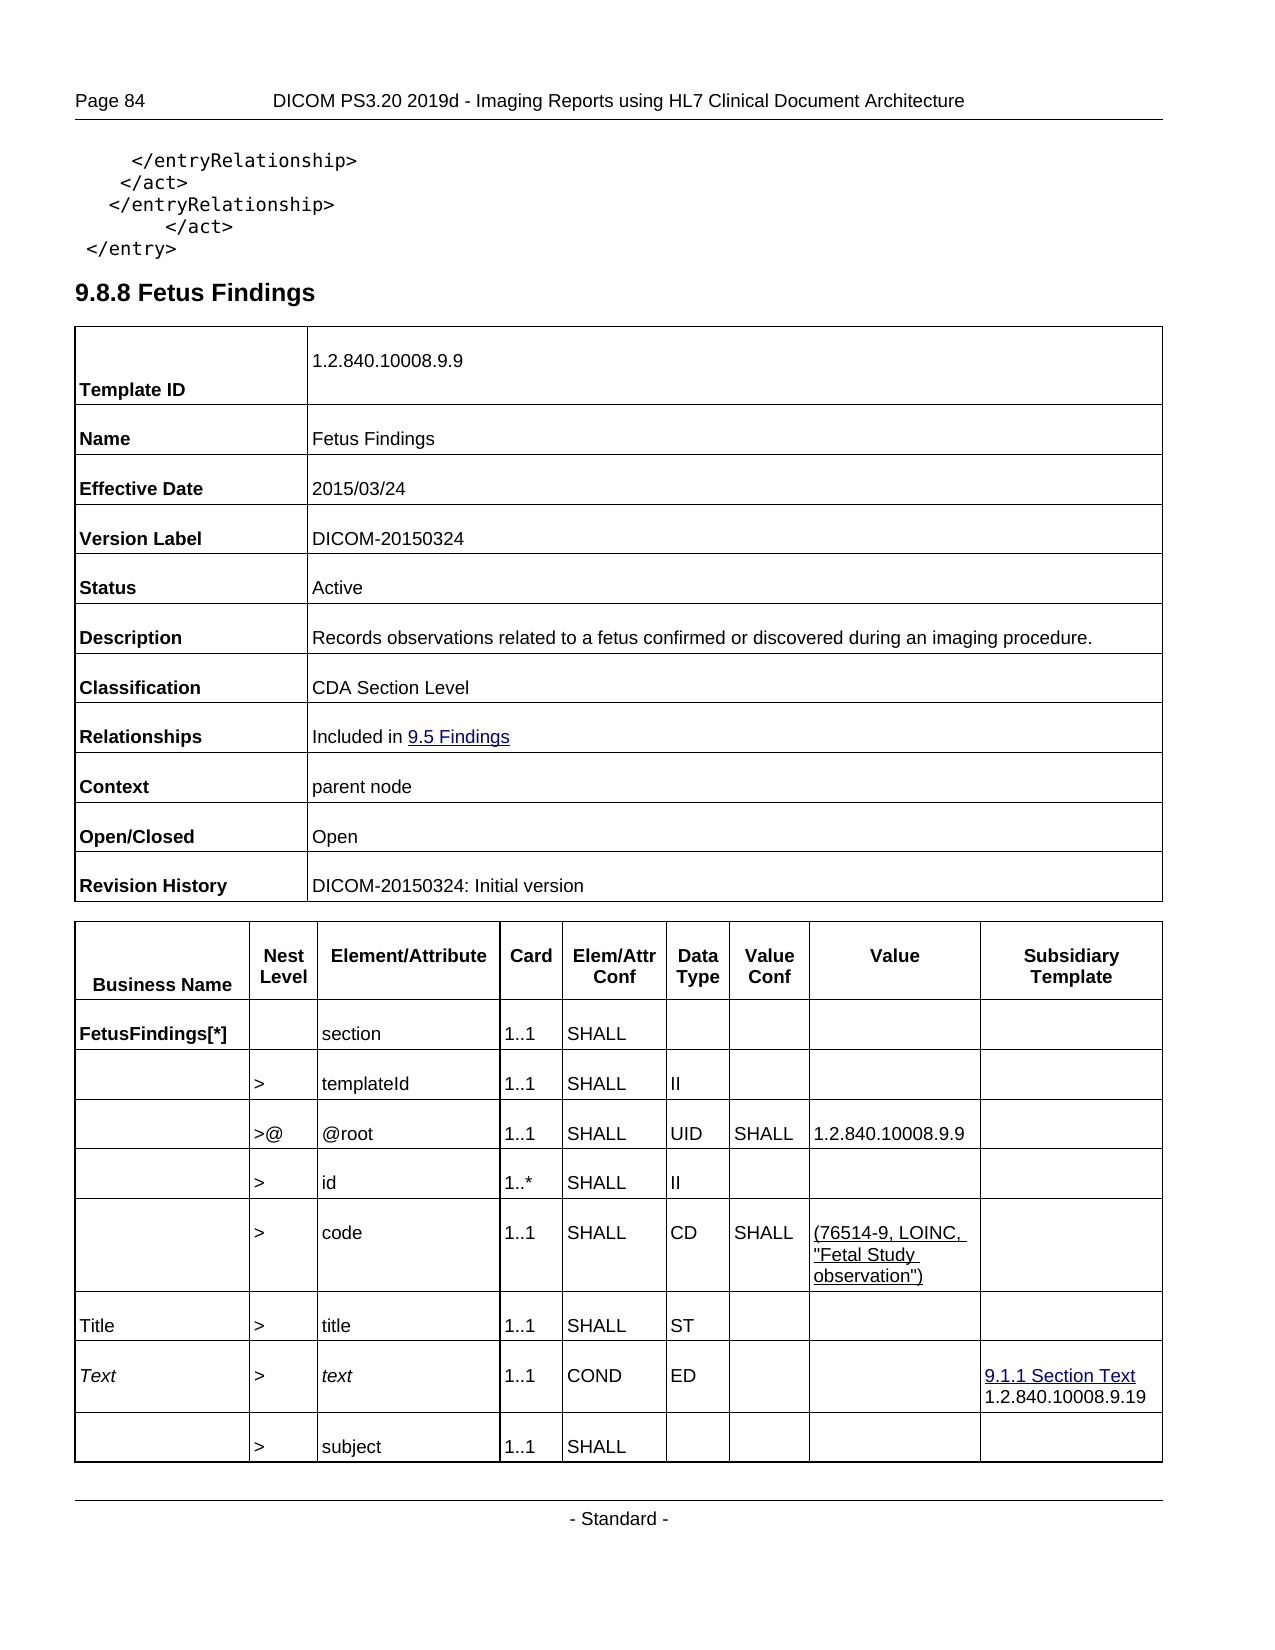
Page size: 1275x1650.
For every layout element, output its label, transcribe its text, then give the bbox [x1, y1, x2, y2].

table_cell Fetus​Findings[*] [76, 1000, 249, 1049]
table_cell UID [667, 1100, 729, 1148]
table_cell CD [667, 1199, 729, 1291]
table_cell [981, 1100, 1162, 1148]
table_cell [981, 1050, 1162, 1098]
table_cell id [318, 1149, 499, 1198]
table_header Business Name [76, 922, 249, 999]
table_cell > [250, 1413, 317, 1461]
table_cell 1..1 [501, 1199, 562, 1291]
table_cell II [667, 1149, 729, 1198]
table_cell 1..1 [501, 1341, 562, 1412]
table_cell 1..1 [501, 1100, 562, 1148]
table_cell [810, 1413, 980, 1461]
table_cell >@ [250, 1100, 317, 1148]
table_cell [730, 1413, 809, 1461]
table_cell Title [76, 1292, 249, 1340]
table_header Template ID [76, 327, 307, 404]
table_cell [730, 1292, 809, 1340]
table_cell subject [318, 1413, 499, 1461]
table_cell Relationships [76, 703, 307, 752]
table_cell [76, 1050, 249, 1098]
table_header 1.2.840.10008.9.9 [308, 327, 1162, 404]
text 9.8.8 Fetus Findings [75, 278, 1162, 307]
table_cell COND [563, 1341, 666, 1412]
table_cell [730, 1149, 809, 1198]
table_cell 1..1 [501, 1050, 562, 1098]
table_header Element/​Attribute [318, 922, 499, 999]
table_cell [981, 1149, 1162, 1198]
table_cell (76514-9, LOINC, "Fetal Study observation") [810, 1199, 980, 1291]
table_cell [810, 1050, 980, 1098]
table_cell parent node [308, 753, 1162, 802]
table_cell SHALL [563, 1000, 666, 1049]
table_cell 2015/03/24 [308, 455, 1162, 503]
table_cell Active [308, 554, 1162, 603]
table_cell [981, 1199, 1162, 1291]
table_header Subsidiary Template [981, 922, 1162, 999]
table_cell code [318, 1199, 499, 1291]
table_cell ED [667, 1341, 729, 1412]
table_cell @root [318, 1100, 499, 1148]
table_cell title [318, 1292, 499, 1340]
table_cell template​Id [318, 1050, 499, 1098]
table_cell [730, 1000, 809, 1049]
table_cell SHALL [563, 1413, 666, 1461]
table_cell Text [76, 1341, 249, 1412]
table_cell Effective Date [76, 455, 307, 503]
table_cell [810, 1149, 980, 1198]
table_cell CDA Section Level [308, 654, 1162, 702]
table_cell SHALL [563, 1292, 666, 1340]
table_cell 1.2.840.10008.9.9 [810, 1100, 980, 1148]
table_cell SHALL [563, 1149, 666, 1198]
table_header Nest Level [250, 922, 317, 999]
table_cell [250, 1000, 317, 1049]
table_cell [810, 1292, 980, 1340]
table_cell Name [76, 405, 307, 454]
table_cell Included in 9.5 Findings [308, 703, 1162, 752]
table_cell [76, 1199, 249, 1291]
table_cell > [250, 1149, 317, 1198]
table_cell [730, 1341, 809, 1412]
text </entryRelationship> </act> </entryRelationship> </act> </entry> [75, 150, 1162, 259]
table_cell [981, 1413, 1162, 1461]
table_cell > [250, 1341, 317, 1412]
table_cell [981, 1292, 1162, 1340]
table_cell SHALL [730, 1199, 809, 1291]
table_cell 9.1.1 Section Text 1.2.840.10008.9.19 [981, 1341, 1162, 1412]
table_cell Open [308, 803, 1162, 851]
table_cell Revision History [76, 852, 307, 901]
table_cell [76, 1149, 249, 1198]
table_cell II [667, 1050, 729, 1098]
table_cell SHALL [730, 1100, 809, 1148]
table_cell [76, 1100, 249, 1148]
table_cell [810, 1341, 980, 1412]
table_cell [667, 1000, 729, 1049]
table_cell [76, 1413, 249, 1461]
table_cell 1..* [501, 1149, 562, 1198]
table_cell 1..1 [501, 1000, 562, 1049]
table_cell section [318, 1000, 499, 1049]
table_cell Fetus Findings [308, 405, 1162, 454]
table_cell SHALL [563, 1199, 666, 1291]
table_header Value [810, 922, 980, 999]
table_cell Context [76, 753, 307, 802]
table_cell DICOM-20150324 [308, 505, 1162, 553]
table_cell > [250, 1292, 317, 1340]
table_cell [810, 1000, 980, 1049]
table_cell [730, 1050, 809, 1098]
table_cell 1..1 [501, 1413, 562, 1461]
table_cell Records observations related to a fetus confirmed or discovered during an imaging procedure. [308, 604, 1162, 652]
table_header Card [501, 922, 562, 999]
table_cell > [250, 1199, 317, 1291]
table_cell text [318, 1341, 499, 1412]
table_header Value Conf [730, 922, 809, 999]
table_header Elem/Attr Conf [563, 922, 666, 999]
table_cell DICOM-20150324: Initial version [308, 852, 1162, 901]
table_cell Classification [76, 654, 307, 702]
table_cell Status [76, 554, 307, 603]
table_cell SHALL [563, 1100, 666, 1148]
table_cell > [250, 1050, 317, 1098]
table_cell Version Label [76, 505, 307, 553]
table_cell Open/Closed [76, 803, 307, 851]
table_header Data Type [667, 922, 729, 999]
table_cell ST [667, 1292, 729, 1340]
table_cell [981, 1000, 1162, 1049]
table_cell SHALL [563, 1050, 666, 1098]
table_cell Description [76, 604, 307, 652]
table_cell 1..1 [501, 1292, 562, 1340]
table_cell [667, 1413, 729, 1461]
